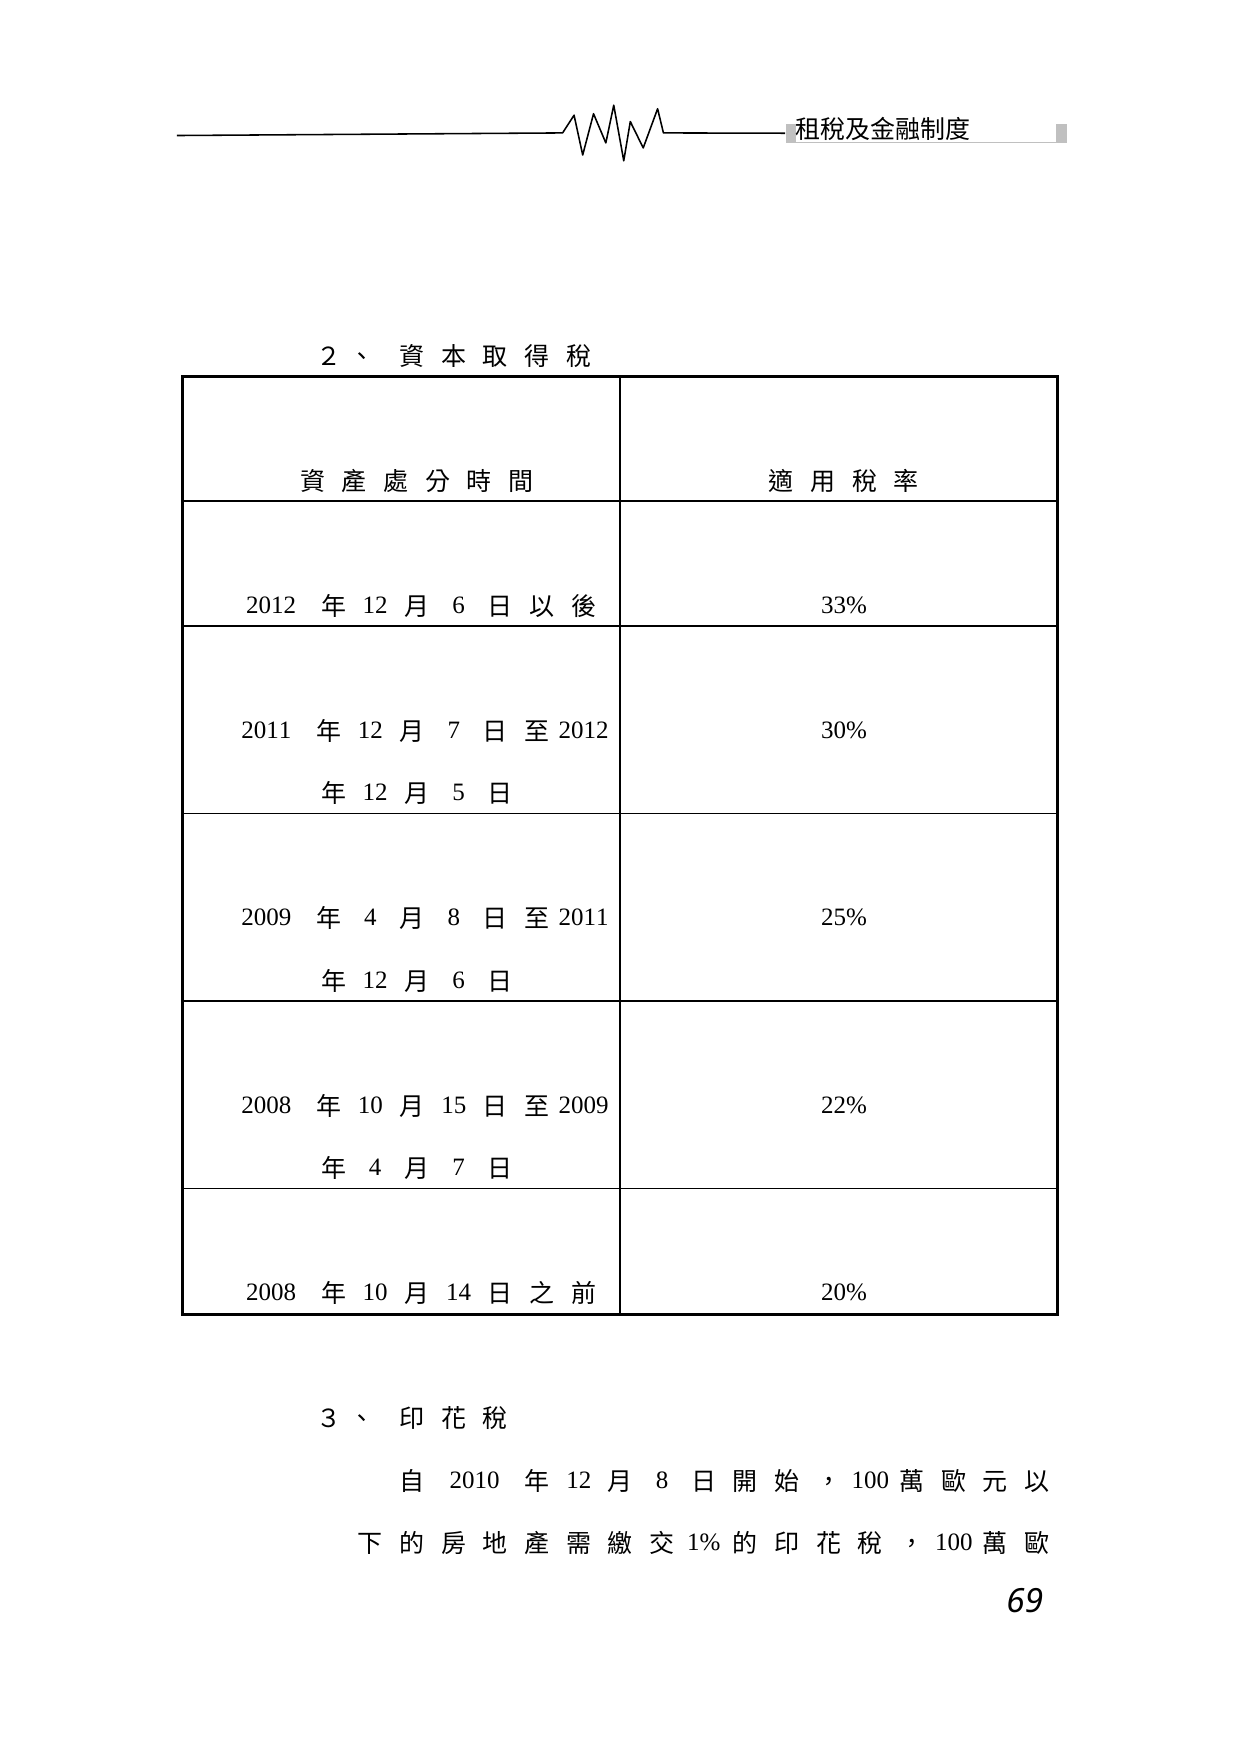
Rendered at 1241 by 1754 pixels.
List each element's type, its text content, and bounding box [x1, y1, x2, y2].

table_header 資產處分時間 [184, 378, 619, 500]
table_cell 2008年10月14日之前 [184, 1189, 619, 1313]
text ３、印花稅 [281, 1375, 1058, 1438]
table_cell 2011年12月7日至2012年12月5日 [184, 627, 619, 813]
table_cell 22% [621, 1002, 1056, 1188]
text 自2010年12月8日開始，100萬歐元以下的房地產需繳交1%的印花稅，100萬歐 [330, 1438, 1058, 1563]
table_cell 33% [621, 502, 1056, 625]
table_cell 2008年10月15日至2009年4月7日 [184, 1002, 619, 1188]
text ２、資本取得稅 [281, 313, 1058, 375]
table_cell 2012年12月6日以後 [184, 502, 619, 625]
table_cell 2009年4月8日至2011年12月6日 [184, 814, 619, 1000]
table_cell 30% [621, 627, 1056, 813]
table_cell 25% [621, 814, 1056, 1000]
table_cell 20% [621, 1189, 1056, 1313]
table_header 適用稅率 [621, 378, 1056, 500]
